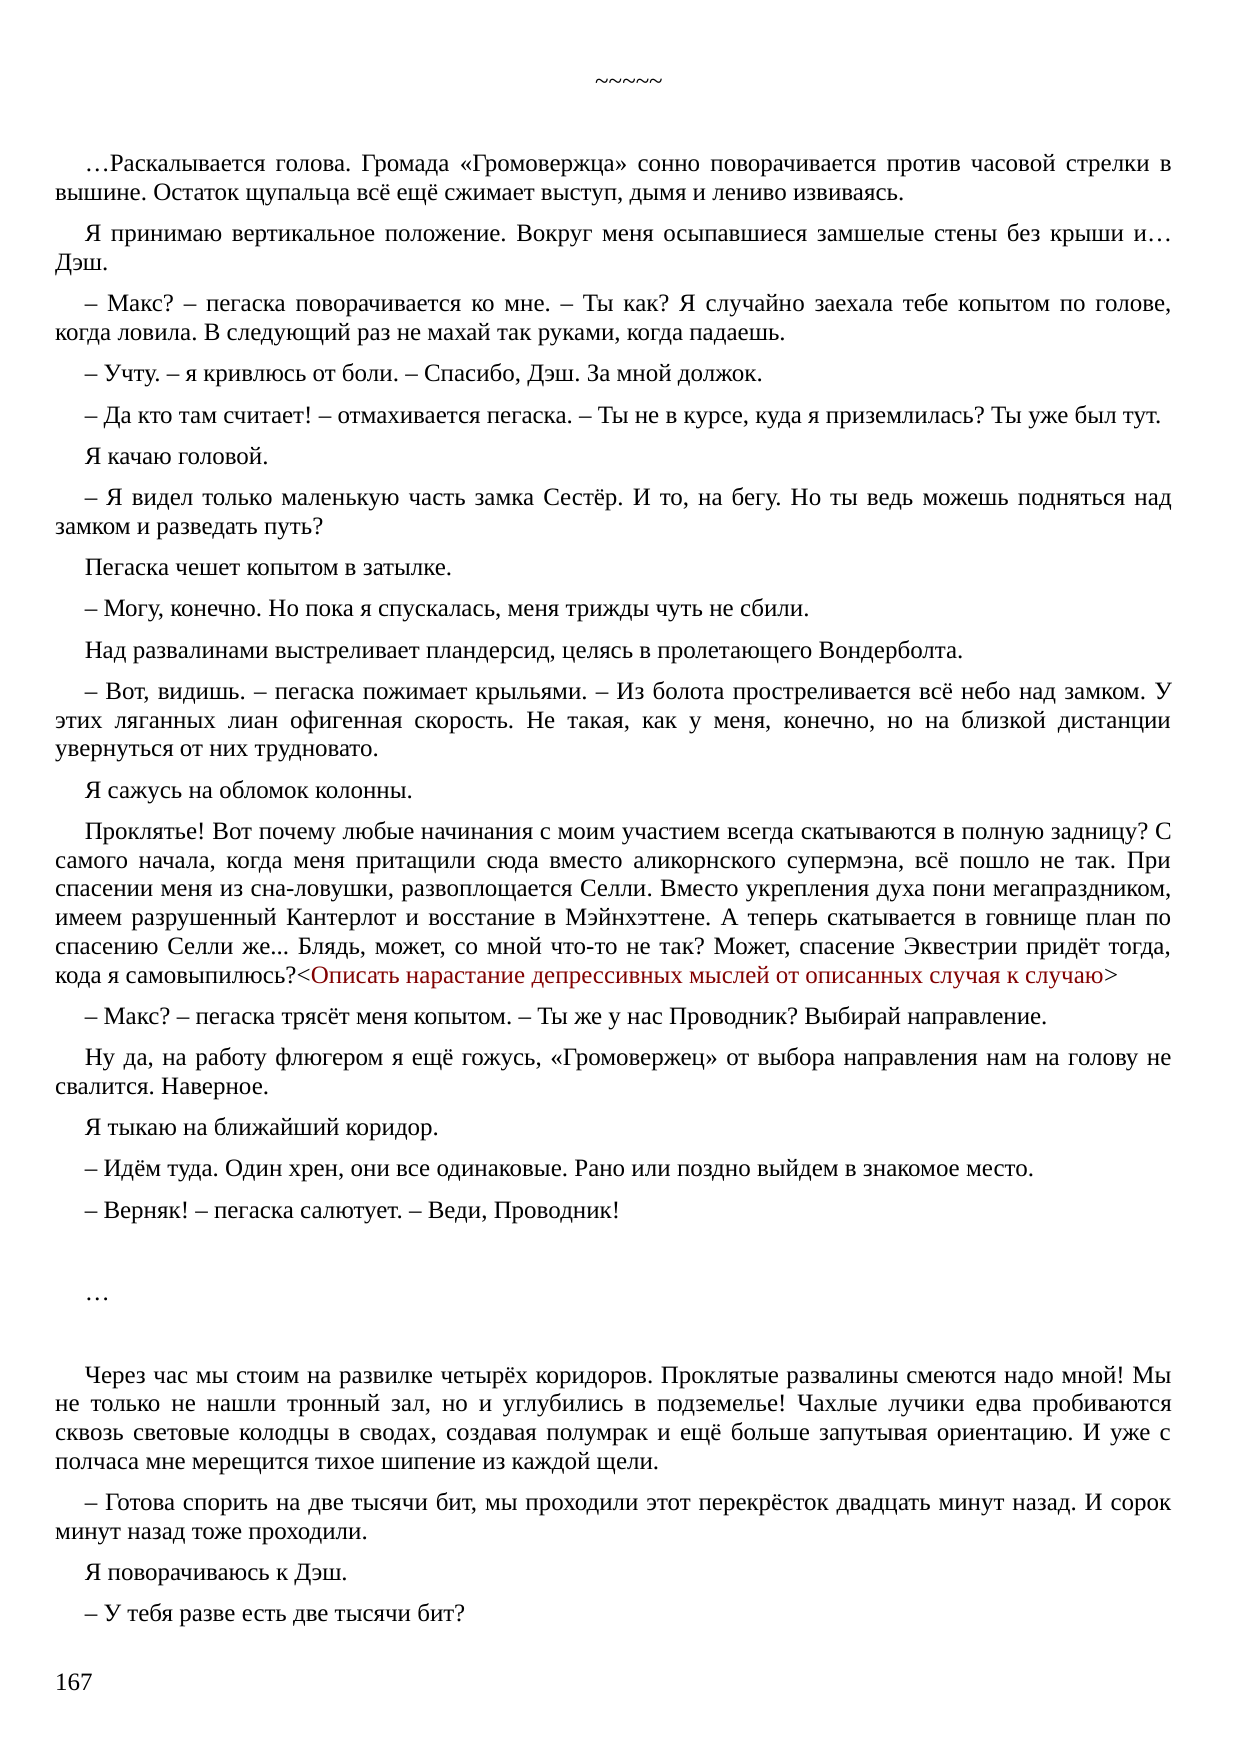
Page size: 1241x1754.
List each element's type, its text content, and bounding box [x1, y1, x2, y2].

text – Учту. – я кривлюсь от боли. – Спасибо, Дэш. За мной должок. [55, 358, 1173, 387]
text – Макс? – пегаска поворачивается ко мне. – Ты как? Я случайно заехала тебе копытом по голове, когда ловила. В следующий раз не махай так руками, когда падаешь. [55, 288, 1173, 346]
text …Раскалывается голова. Громада «Громовержца» сонно поворачивается против часовой стрелки в вышине. Остаток щупальца всё ещё сжимает выступ, дымя и лениво извиваясь. [55, 148, 1173, 206]
text Я сажусь на обломок колонны. [55, 775, 1173, 803]
text Проклятье! Вот почему любые начинания с моим участием всегда скатываются в полную задницу? С самого начала, когда меня притащили сюда вместо аликорнского супермэна, всё пошло не так. При спасении меня из сна-ловушки, развоплощается Селли. Вместо укрепления духа пони мегапраздником, имеем разрушенный Кантерлот и восстание в Мэйнхэттене. А теперь скатывается в говнище план по спасению Селли же... Блядь, может, со мной что-то не так? Может, спасение Эквестрии придёт тогда, кода я самовыпилюсь?<Описать нарастание депрессивных мыслей от описанных случая к случаю> [55, 816, 1173, 988]
text – Я видел только маленькую часть замка Сестёр. И то, на бегу. Но ты ведь можешь подняться над замком и разведать путь? [55, 482, 1173, 540]
text Я качаю головой. [55, 441, 1173, 470]
text – У тебя разве есть две тысячи бит? [55, 1598, 1173, 1627]
text – Идём туда. Один хрен, они все одинаковые. Рано или поздно выйдем в знакомое место. [55, 1153, 1173, 1182]
text Я принимаю вертикальное положение. Вокруг меня осыпавшиеся замшелые стены без крыши и… Дэш. [55, 218, 1173, 276]
text – Макс? – пегаска трясёт меня копытом. – Ты же у нас Проводник? Выбирай направление. [55, 1001, 1173, 1030]
text Ну да, на работу флюгером я ещё гожусь, «Громовержец» от выбора направления нам на голову не свалится. Наверное. [55, 1042, 1173, 1100]
text – Готова спорить на две тысячи бит, мы проходили этот перекрёсток двадцать минут назад. И сорок минут назад тоже проходили. [55, 1487, 1173, 1545]
text – Вот, видишь. – пегаска пожимает крыльями. – Из болота простреливается всё небо над замком. У этих ляганных лиан офигенная скорость. Не такая, как у меня, конечно, но на близкой дистанции увернуться от них трудновато. [55, 676, 1173, 762]
text Через час мы стоим на развилке четырёх коридоров. Проклятые развалины смеются надо мной! Мы не только не нашли тронный зал, но и углубились в подземелье! Чахлые лучики едва пробиваются сквозь световые колодцы в сводах, создавая полумрак и ещё больше запутывая ориентацию. И уже с полчаса мне мерещится тихое шипение из каждой щели. [55, 1360, 1173, 1475]
text Я тыкаю на ближайший коридор. [55, 1112, 1173, 1141]
text Над развалинами выстреливает пландерсид, целясь в пролетающего Вондерболта. [55, 635, 1173, 663]
text Пегаска чешет копытом в затылке. [55, 552, 1173, 581]
text – Могу, конечно. Но пока я спускалась, меня трижды чуть не сбили. [55, 593, 1173, 622]
text Я поворачиваюсь к Дэш. [55, 1557, 1173, 1586]
text ~~~~~ [55, 66, 1173, 95]
text … [55, 1277, 1173, 1306]
text – Да кто там считает! – отмахивается пегаска. – Ты не в курсе, куда я приземлилась? Ты уже был тут. [55, 400, 1173, 428]
text – Верняк! – пегаска салютует. – Веди, Проводник! [55, 1195, 1173, 1223]
